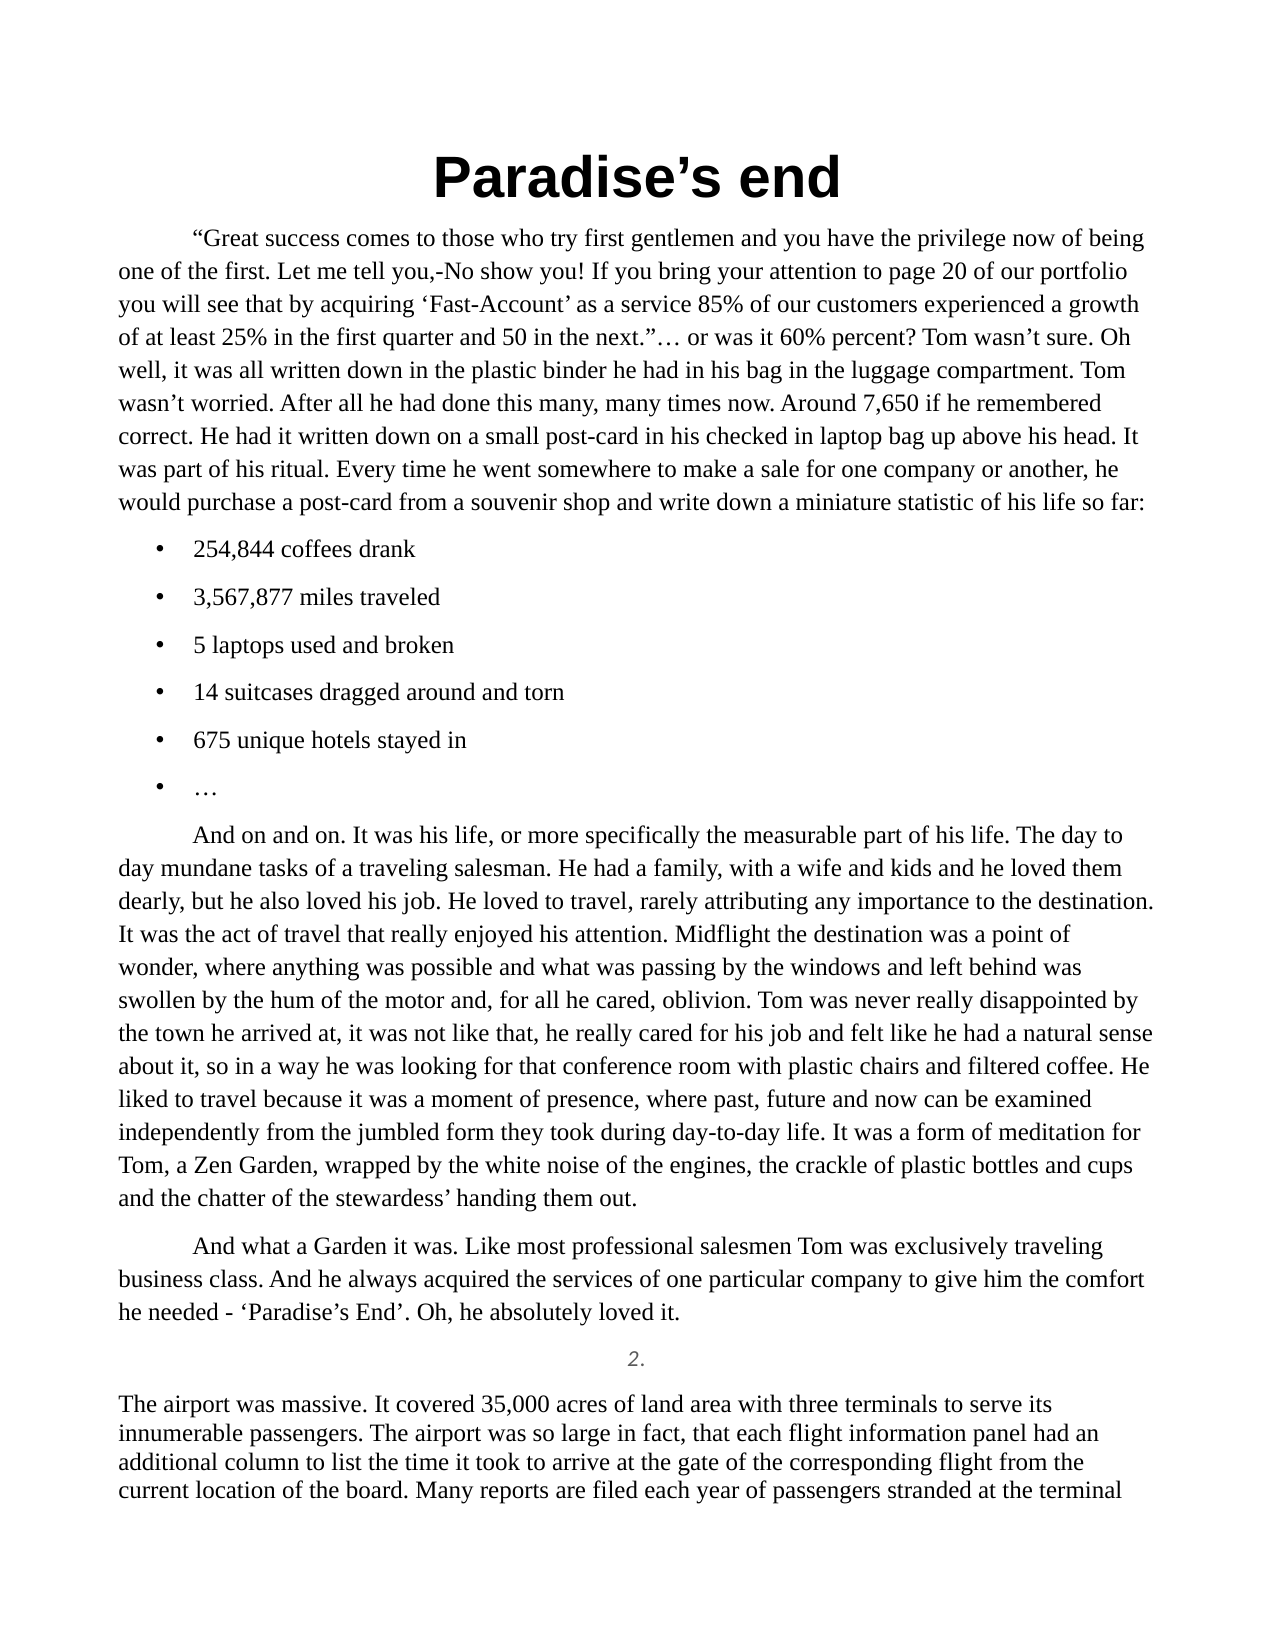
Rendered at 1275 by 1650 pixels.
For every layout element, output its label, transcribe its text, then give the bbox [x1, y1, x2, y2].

list 14 suitcases dragged around and torn [156, 677, 1157, 706]
list 5 laptops used and broken [156, 630, 1157, 658]
list … [156, 772, 1157, 801]
list 675 unique hotels stayed in [156, 725, 1157, 754]
text The airport was massive. It covered 35,000 acres of land area with three terminals to serve its innumerable passengers. The airport was so large in fact, that each flight information panel had an additional column to list the time it took to arrive at the gate of the corresponding flight from the current location of the board. Many reports are filed each year of passengers stranded at the terminal [118, 1389, 1157, 1504]
text And what a Garden it was. Like most professional salesmen Tom was exclusively traveling business class. And he always acquired the services of one particular company to give him the comfort he needed - ‘Paradise’s End’. Oh, he absolutely loved it. [118, 1231, 1157, 1326]
subtitle 2. [118, 1344, 1157, 1373]
list 254,844 coffees drank [156, 534, 1157, 563]
title Paradise’s end [118, 143, 1157, 210]
text “Great success comes to those who try first gentlemen and you have the privilege now of being one of the first. Let me tell you,-No show you! If you bring your attention to page 20 of our portfolio you will see that by acquiring ‘Fast-Account’ as a service 85% of our customers experienced a growth of at least 25% in the first quarter and 50 in the next.”… or was it 60% percent? Tom wasn’t sure. Oh well, it was all written down in the plastic binder he had in his bag in the luggage compartment. Tom wasn’t worried. After all he had done this many, many times now. Around 7,650 if he remembered correct. He had it written down on a small post-card in his checked in laptop bag up above his head. It was part of his ritual. Every time he went somewhere to make a sale for one company or another, he would purchase a post-card from a souvenir shop and write down a miniature statistic of his life so far: [118, 223, 1157, 516]
list 3,567,877 miles traveled [156, 582, 1157, 611]
text And on and on. It was his life, or more specifically the measurable part of his life. The day to day mundane tasks of a traveling salesman. He had a family, with a wife and kids and he loved them dearly, but he also loved his job. He loved to travel, rarely attributing any importance to the destination. It was the act of travel that really enjoyed his attention. Midflight the destination was a point of wonder, where anything was possible and what was passing by the windows and left behind was swollen by the hum of the motor and, for all he cared, oblivion. Tom was never really disappointed by the town he arrived at, it was not like that, he really cared for his job and felt like he had a natural sense about it, so in a way he was looking for that conference room with plastic chairs and filtered coffee. He liked to travel because it was a moment of presence, where past, future and now can be examined independently from the jumbled form they took during day-to-day life. It was a form of meditation for Tom, a Zen Garden, wrapped by the white noise of the engines, the crackle of plastic bottles and cups and the chatter of the stewardess’ handing them out. [118, 820, 1157, 1212]
